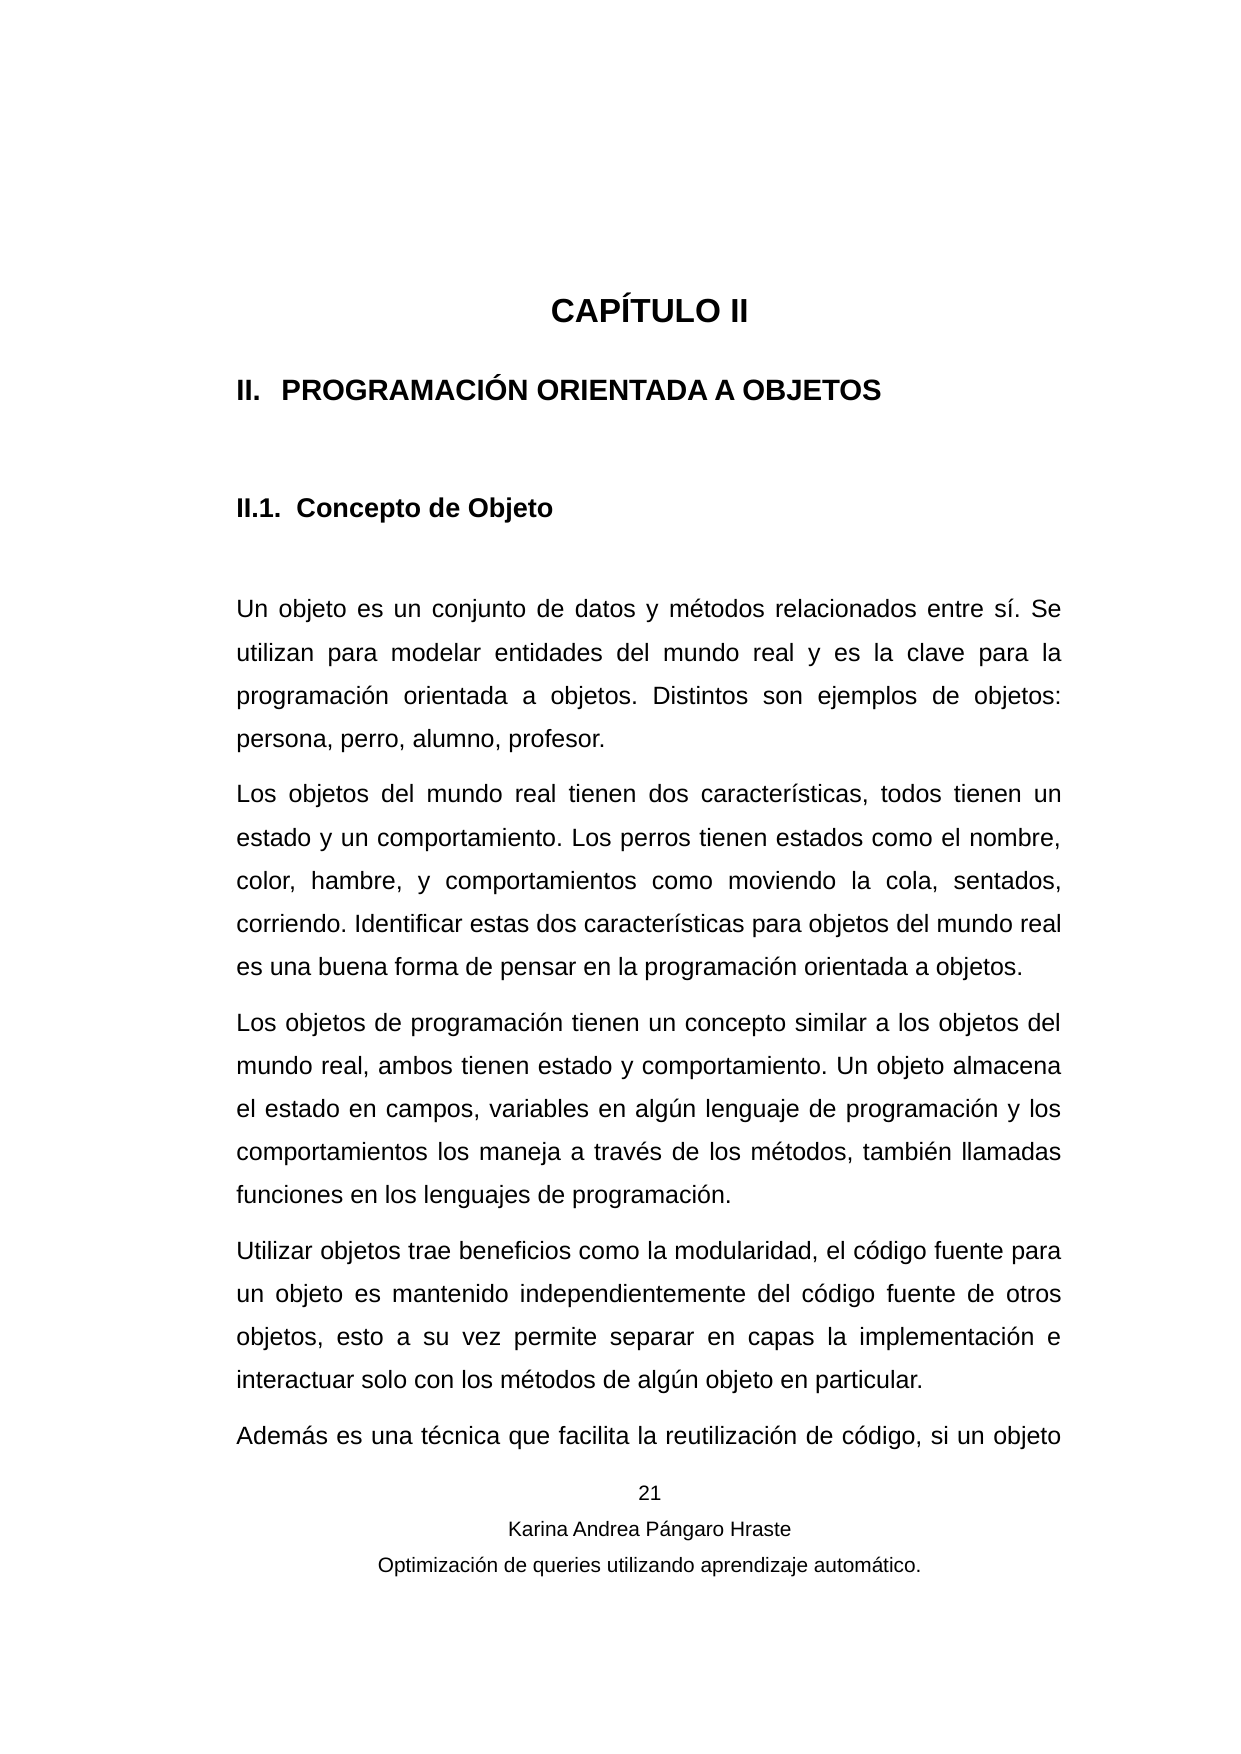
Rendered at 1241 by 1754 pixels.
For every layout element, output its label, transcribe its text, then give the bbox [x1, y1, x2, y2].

subtitle PROGRAMACIÓN ORIENTADA A OBJETOS [236, 373, 1063, 407]
text Los objetos del mundo real tienen dos características, todos tienen un estado y un comportamiento. Los perros tienen estados como el nombre, color, hambre, y comportamientos como moviendo la cola, sentados, corriendo. Identificar estas dos características para objetos del mundo real es una buena forma de pensar en la programación orientada a objetos. [236, 779, 1063, 981]
text Los objetos de programación tienen un concepto similar a los objetos del mundo real, ambos tienen estado y comportamiento. Un objeto almacena el estado en campos, variables en algún lenguaje de programación y los comportamientos los maneja a través de los métodos, también llamadas funciones en los lenguajes de programación. [236, 1007, 1063, 1209]
text Utilizar objetos trae beneficios como la modularidad, el código fuente para un objeto es mantenido independientemente del código fuente de otros objetos, esto a su vez permite separar en capas la implementación e interactuar solo con los métodos de algún objeto en particular. [236, 1236, 1063, 1394]
subtitle CAPÍTULO II [236, 291, 1063, 329]
subtitle Concepto de Objeto [236, 492, 1063, 523]
text Además es una técnica que facilita la reutilización de código, si un objeto [236, 1421, 1063, 1449]
text Un objeto es un conjunto de datos y métodos relacionados entre sí. Se utilizan para modelar entidades del mundo real y es la clave para la programación orientada a objetos. Distintos son ejemplos de objetos: persona, perro, alumno, profesor. [236, 594, 1063, 752]
